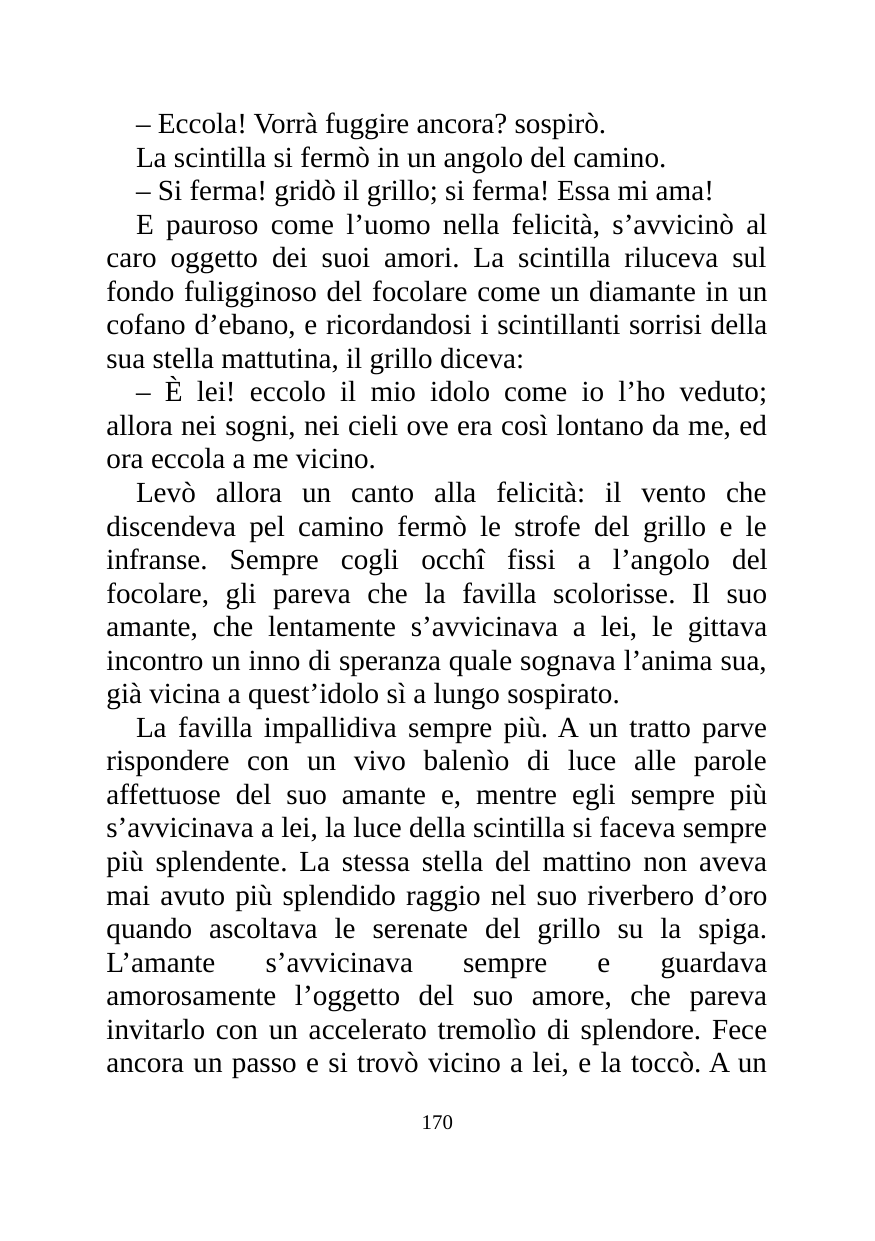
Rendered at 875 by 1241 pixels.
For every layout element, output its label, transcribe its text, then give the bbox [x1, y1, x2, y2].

text ‒ È lei! eccolo il mio idolo come io l’ho veduto; allora nei sogni, nei cieli ove era così lontano da me, ed ora eccola a me vicino. [106, 374, 768, 475]
text ‒ Si ferma! gridò il grillo; si ferma! Essa mi ama! [106, 173, 768, 207]
text ‒ Eccola! Vorrà fuggire ancora? sospirò. [106, 106, 768, 140]
text La scintilla si fermò in un angolo del camino. [106, 140, 768, 173]
text La favilla impallidiva sempre più. A un tratto parve rispondere con un vivo balenìo di luce alle parole affettuose del suo amante e, mentre egli sempre più s’avvicinava a lei, la luce della scintilla si faceva sempre più splendente. La stessa stella del mattino non aveva mai avuto più splendido raggio nel suo riverbero d’oro quando ascoltava le serenate del grillo su la spiga. L’amante s’avvicinava sempre e guardava amorosamente l’oggetto del suo amore, che pareva invitarlo con un accelerato tremolìo di splendore. Fece ancora un passo e si trovò vicino a lei, e la toccò. A un [106, 710, 768, 1079]
text E pauroso come l’uomo nella felicità, s’avvicinò al caro oggetto dei suoi amori. La scintilla riluceva sul fondo fuligginoso del focolare come un diamante in un cofano d’ebano, e ricordandosi i scintillanti sorrisi della sua stella mattutina, il grillo diceva: [106, 207, 768, 374]
text Levò allora un canto alla felicità: il vento che discendeva pel camino fermò le strofe del grillo e le infranse. Sempre cogli occhî fissi a l’angolo del focolare, gli pareva che la favilla scolorisse. Il suo amante, che lentamente s’avvicinava a lei, le gittava incontro un inno di speranza quale sognava l’anima sua, già vicina a quest’idolo sì a lungo sospirato. [106, 475, 768, 710]
